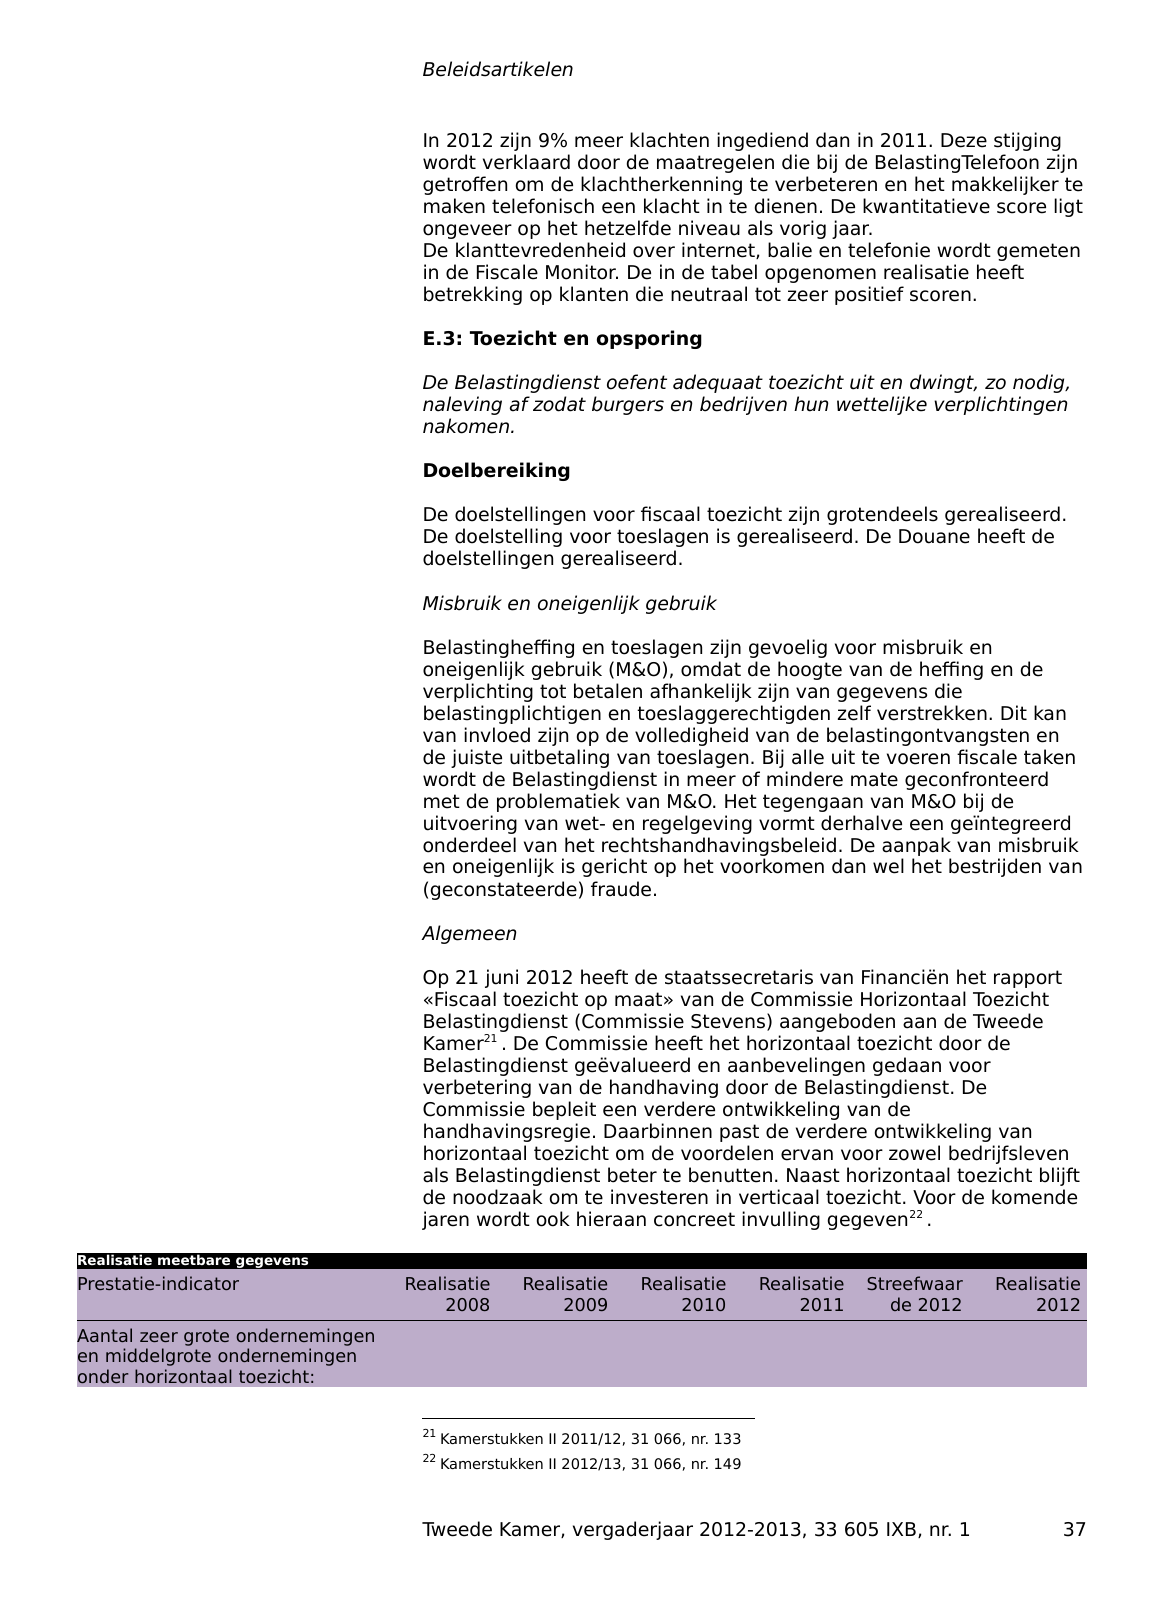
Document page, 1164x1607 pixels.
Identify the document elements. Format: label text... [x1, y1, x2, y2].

table_cell Realisatie 2009 [496, 1269, 614, 1320]
table_cell Realisatie 2012 [969, 1269, 1087, 1320]
table_cell Streefwaarde 2012 [850, 1269, 968, 1320]
table_cell [732, 1321, 850, 1387]
table_cell Aantal zeer grote ondernemingen en middelgrote ondernemingen onder horizontaal toezicht: [77, 1321, 378, 1387]
subtitle Doelbereiking [422, 460, 1087, 482]
text De Belastingdienst oefent adequaat toezicht uit en dwingt, zo nodig, naleving af zodat burgers en bedrijven hun wettelijke verplichtingen nakomen. [422, 372, 1087, 438]
table_cell Realisatie 2010 [614, 1269, 732, 1320]
text In 2012 zijn 9% meer klachten ingediend dan in 2011. Deze stijging wordt verklaard door de maatregelen die bij de BelastingTelefoon zijn getroffen om de klachtherkenning te verbeteren en het makkelijker te maken telefonisch een klacht in te dienen. De kwantitatieve score ligt ongeveer op het hetzelfde niveau als vorig jaar. [422, 130, 1087, 240]
table_header Realisatie meetbare gegevens [77, 1253, 1087, 1268]
table_cell [614, 1321, 732, 1387]
table_cell Realisatie 2008 [378, 1269, 496, 1320]
subtitle Misbruik en oneigenlijk gebruik [422, 592, 1087, 614]
text Kamerstukken II 2012/13, 31 066, nr. 149 [422, 1452, 1087, 1474]
table_cell [378, 1321, 496, 1387]
table_cell [850, 1321, 968, 1387]
subtitle Algemeen [422, 923, 1087, 944]
text De klanttevredenheid over internet, balie en telefonie wordt gemeten in de Fiscale Monitor. De in de tabel opgenomen realisatie heeft betrekking op klanten die neutraal tot zeer positief scoren. [422, 240, 1087, 306]
text Op 21 juni 2012 heeft de staatssecretaris van Financiën het rapport «Fiscaal toezicht op maat» van de Commissie Horizontaal Toezicht Belastingdienst (Commissie Stevens) aangeboden aan de Tweede Kamer. De Commissie heeft het horizontaal toezicht door de Belastingdienst geëvalueerd en aanbevelingen gedaan voor verbetering van de handhaving door de Belastingdienst. De Commissie bepleit een verdere ontwikkeling van de handhavingsregie. Daarbinnen past de verdere ontwikkeling van horizontaal toezicht om de voordelen ervan voor zowel bedrijfsleven als Belastingdienst beter te benutten. Naast horizontaal toezicht blijft de noodzaak om te investeren in verticaal toezicht. Voor de komende jaren wordt ook hieraan concreet invulling gegeven. [422, 967, 1087, 1231]
table_cell Realisatie 2011 [732, 1269, 850, 1320]
table_cell Prestatie-indicator [77, 1269, 378, 1320]
subtitle E.3: Toezicht en opsporing [422, 328, 1087, 350]
text Kamerstukken II 2011/12, 31 066, nr. 133 [422, 1427, 1087, 1449]
table_cell [969, 1321, 1087, 1387]
table_cell [496, 1321, 614, 1387]
text Belastingheffing en toeslagen zijn gevoelig voor misbruik en oneigenlijk gebruik (M&O), omdat de hoogte van de heffing en de verplichting tot betalen afhankelijk zijn van gegevens die belastingplichtigen en toeslaggerechtigden zelf verstrekken. Dit kan van invloed zijn op de volledigheid van de belastingontvangsten en de juiste uitbetaling van toeslagen. Bij alle uit te voeren fiscale taken wordt de Belastingdienst in meer of mindere mate geconfronteerd met de problematiek van M&O. Het tegengaan van M&O bij de uitvoering van wet- en regelgeving vormt derhalve een geïntegreerd onderdeel van het rechtshandhavingsbeleid. De aanpak van misbruik en oneigenlijk is gericht op het voorkomen dan wel het bestrijden van (geconstateerde) fraude. [422, 637, 1087, 900]
text De doelstellingen voor fiscaal toezicht zijn grotendeels gerealiseerd. De doelstelling voor toeslagen is gerealiseerd. De Douane heeft de doelstellingen gerealiseerd. [422, 504, 1087, 570]
